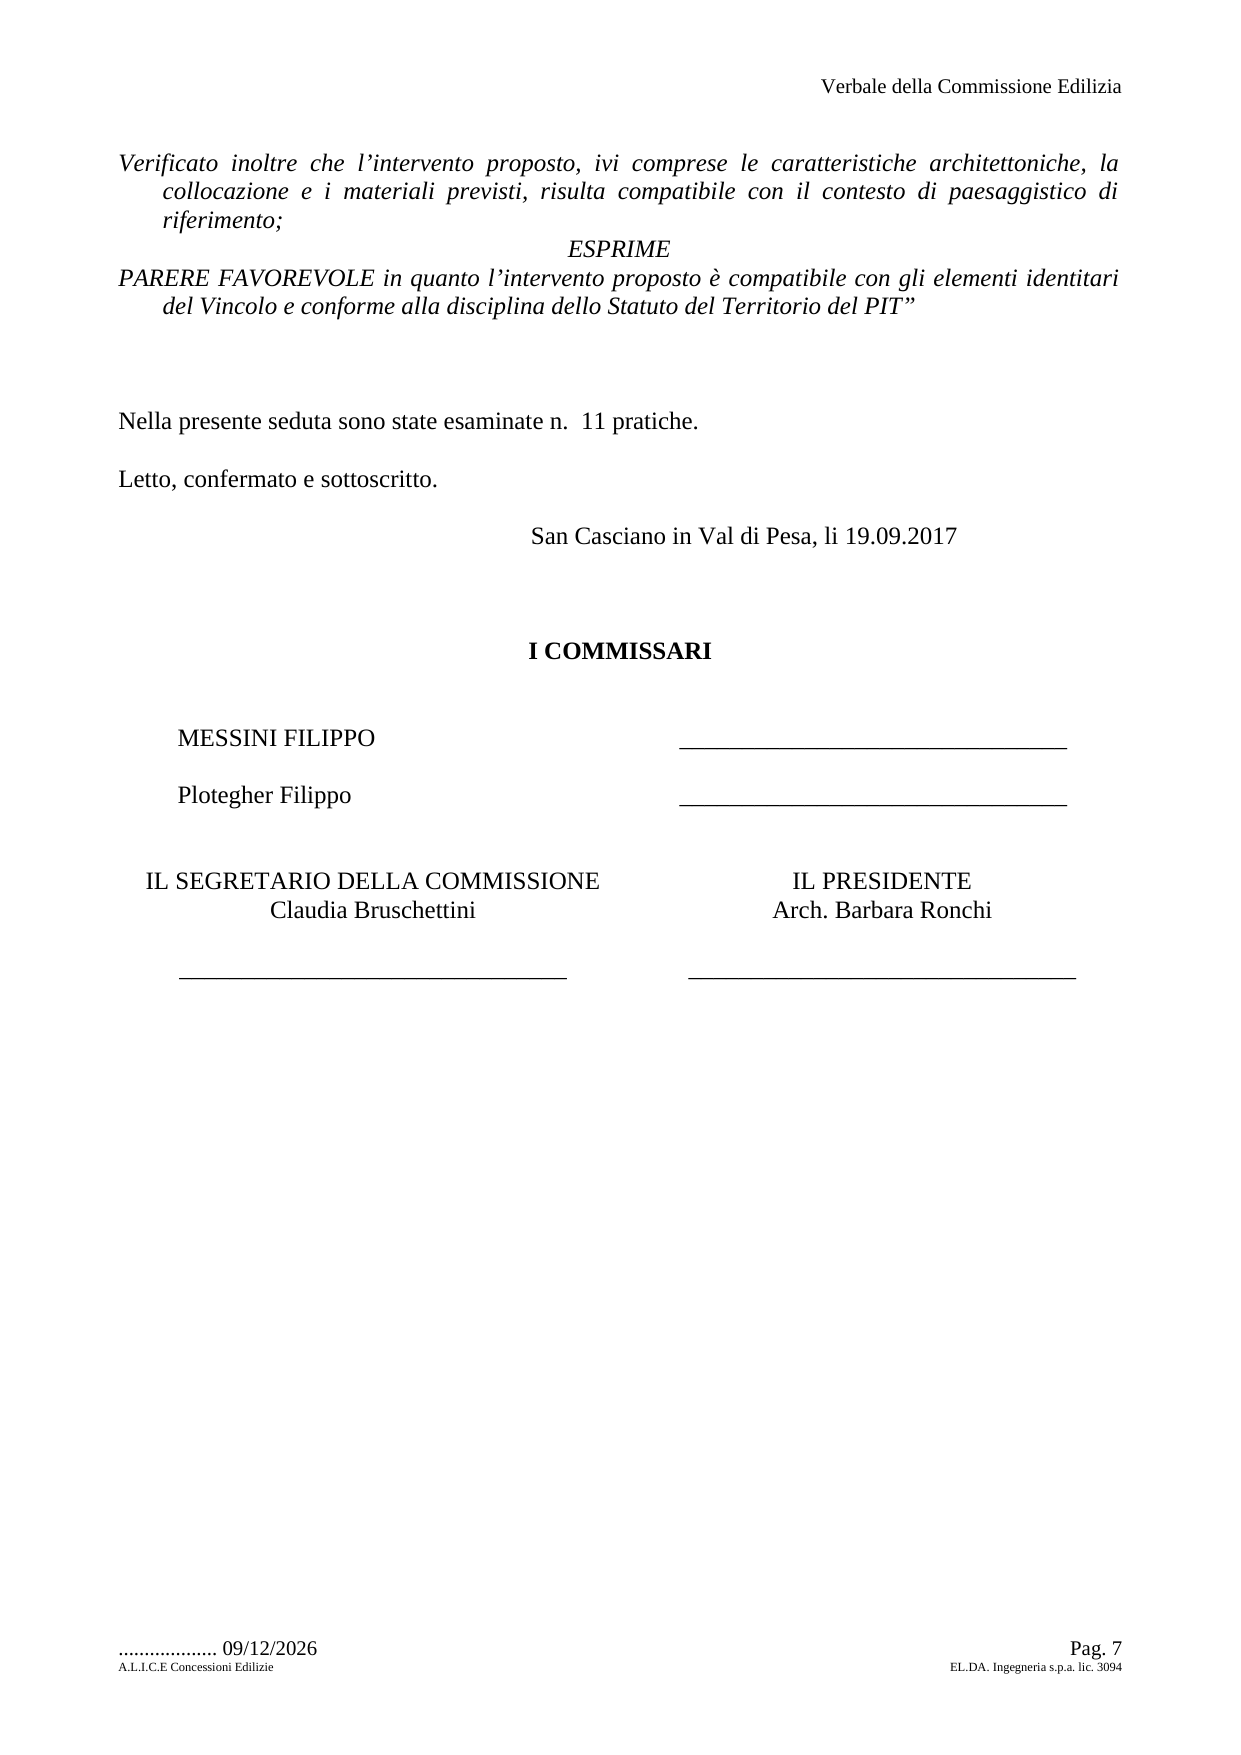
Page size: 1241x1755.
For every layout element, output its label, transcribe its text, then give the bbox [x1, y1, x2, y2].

table_cell Arch. Barbara Ronchi [628, 895, 1137, 924]
text Plotegher Filippo _______________________________ [177, 780, 1122, 809]
table_cell [118, 924, 627, 953]
table_cell _______________________________ [118, 953, 627, 981]
text PARERE FAVOREVOLE in quanto l’intervento proposto è compatibile con gli elementi identitari del Vincolo e conforme alla disciplina dello Statuto del Territorio del PIT” [118, 263, 1122, 320]
text I COMMISSARI [118, 636, 1122, 665]
text ESPRIME [118, 234, 1122, 263]
text MESSINI FILIPPO _______________________________ [177, 723, 1122, 751]
table_cell [628, 924, 1137, 953]
table_cell _______________________________ [628, 953, 1137, 981]
table_header IL SEGRETARIO DELLA COMMISSIONE [118, 866, 627, 895]
text Letto, confermato e sottoscritto. [118, 464, 1122, 493]
text Verificato inoltre che l’intervento proposto, ivi comprese le caratteristiche architettoniche, la collocazione e i materiali previsti, risulta compatibile con il contesto di paesaggistico di riferimento; [118, 148, 1122, 234]
text Nella presente seduta sono state esaminate n. 11 pratiche. [118, 406, 1122, 435]
table_header IL PRESIDENTE [628, 866, 1137, 895]
table_cell Claudia Bruschettini [118, 895, 627, 924]
text San Casciano in Val di Pesa, li 19.09.2017 [118, 521, 1122, 550]
